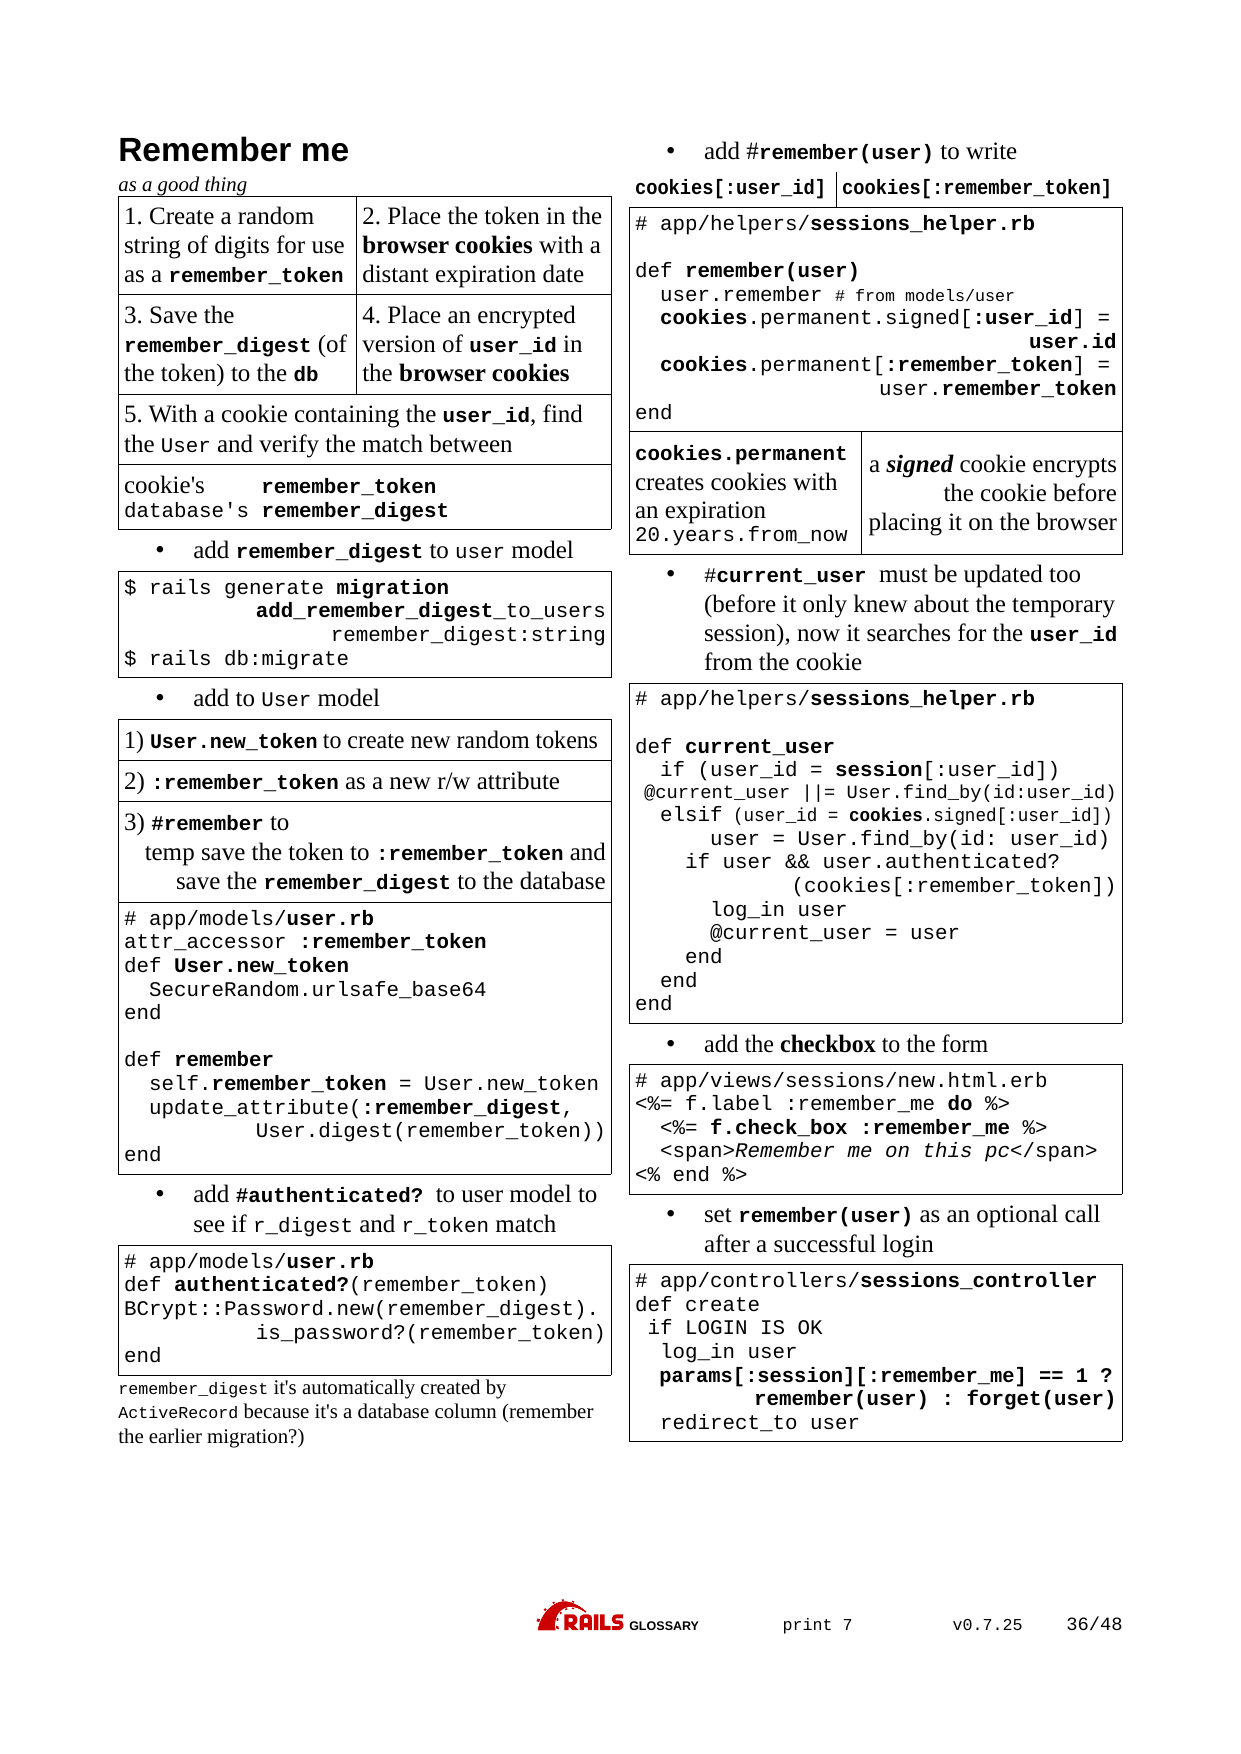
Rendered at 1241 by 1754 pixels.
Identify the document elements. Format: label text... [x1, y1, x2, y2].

table_header $ rails generate migration add_remember_digest_to_users remember_digest:string $ rails db:migrate [119, 572, 611, 677]
table_header # app/helpers/sessions_helper.rb def remember(user) user.remember # from models/user cookies.permanent.signed[:user_id] = user.id cookies.permanent[:remember_token] = user.remember_token end [630, 208, 1122, 431]
list add #authenticated? to user model to see if r_digest and r_token match [156, 1179, 611, 1239]
table_header # app/models/user.rb def authenticated?(remember_token) BCrypt::Password.new(remember_digest). is_password?(remember_token) end [119, 1246, 611, 1375]
table_cell 3. Save the remember_digest (of the token) to the db [119, 295, 356, 394]
table_header a signed cookie encrypts the cookie before placing it on the browser [862, 432, 1122, 553]
subtitle Remember me [118, 130, 611, 168]
table_header # app/models/user.rb attr_accessor :remember_token def User.new_token SecureRandom.urlsafe_base64 end def remember self.remember_token = User.new_token update_attribute(:remember_digest, User.digest(remember_token)) end [119, 903, 611, 1173]
table_cell 4. Place an encrypted version of user_id in the browser cookies [357, 295, 611, 394]
table_cell cookie's remember_token database's remember_digest [119, 465, 611, 529]
table_header 2. Place the token in the browser cookies with a distant expiration date [357, 197, 611, 294]
table_header cookies[:user_id] [629, 172, 836, 207]
table_cell 2) :remember_token as a new r/w attribute [119, 761, 611, 801]
table_cell 3) #remember to temp save the token to :remember_token and save the remember_digest to the database [119, 802, 611, 902]
table_header 1) User.new_token to create new random tokens [119, 720, 611, 760]
list add #remember(user) to write [666, 136, 1122, 165]
table_header # app/controllers/sessions_controller def create if LOGIN IS OK log_in user params[:session][:remember_me] == 1 ? remember(user) : forget(user) redirect_to user [630, 1265, 1122, 1441]
text as a good thing [118, 171, 611, 196]
list #current_user must be updated too (before it only knew about the temporary session), now it searches for the user_id from the cookie [666, 559, 1122, 676]
table_header 1. Create a random string of digits for use as a remember_token [119, 197, 356, 294]
table_header # app/helpers/sessions_helper.rb def current_user if (user_id = session[:user_id]) @current_user ||= User.find_by(id:user_id) elsif (user_id = cookies.signed[:user_id]) user = User.find_by(id: user_id) if user && user.authenticated? (cookies[:remember_token]) log_in user @current_user = user end end end [630, 684, 1122, 1023]
table_header cookies[:remember_token] [837, 172, 1122, 207]
table_cell 5. With a cookie containing the user_id, find the User and verify the match between [119, 395, 611, 464]
list set remember(user) as an optional call after a successful login [666, 1199, 1122, 1258]
list add remember_digest to user model [156, 535, 611, 565]
text remember_digest it's automatically created by ActiveRecord because it's a database column (remember the earlier migration?) [118, 1376, 611, 1448]
list add to User model [156, 683, 611, 713]
table_header # app/views/sessions/new.html.erb <%= f.label :remember_me do %> <%= f.check_box :remember_me %> <span>Remember me on this pc</span> <% end %> [630, 1065, 1122, 1193]
table_header cookies.permanent creates cookies with an expiration 20.years.from_now [630, 432, 861, 553]
list add the checkbox to the form [666, 1029, 1122, 1057]
